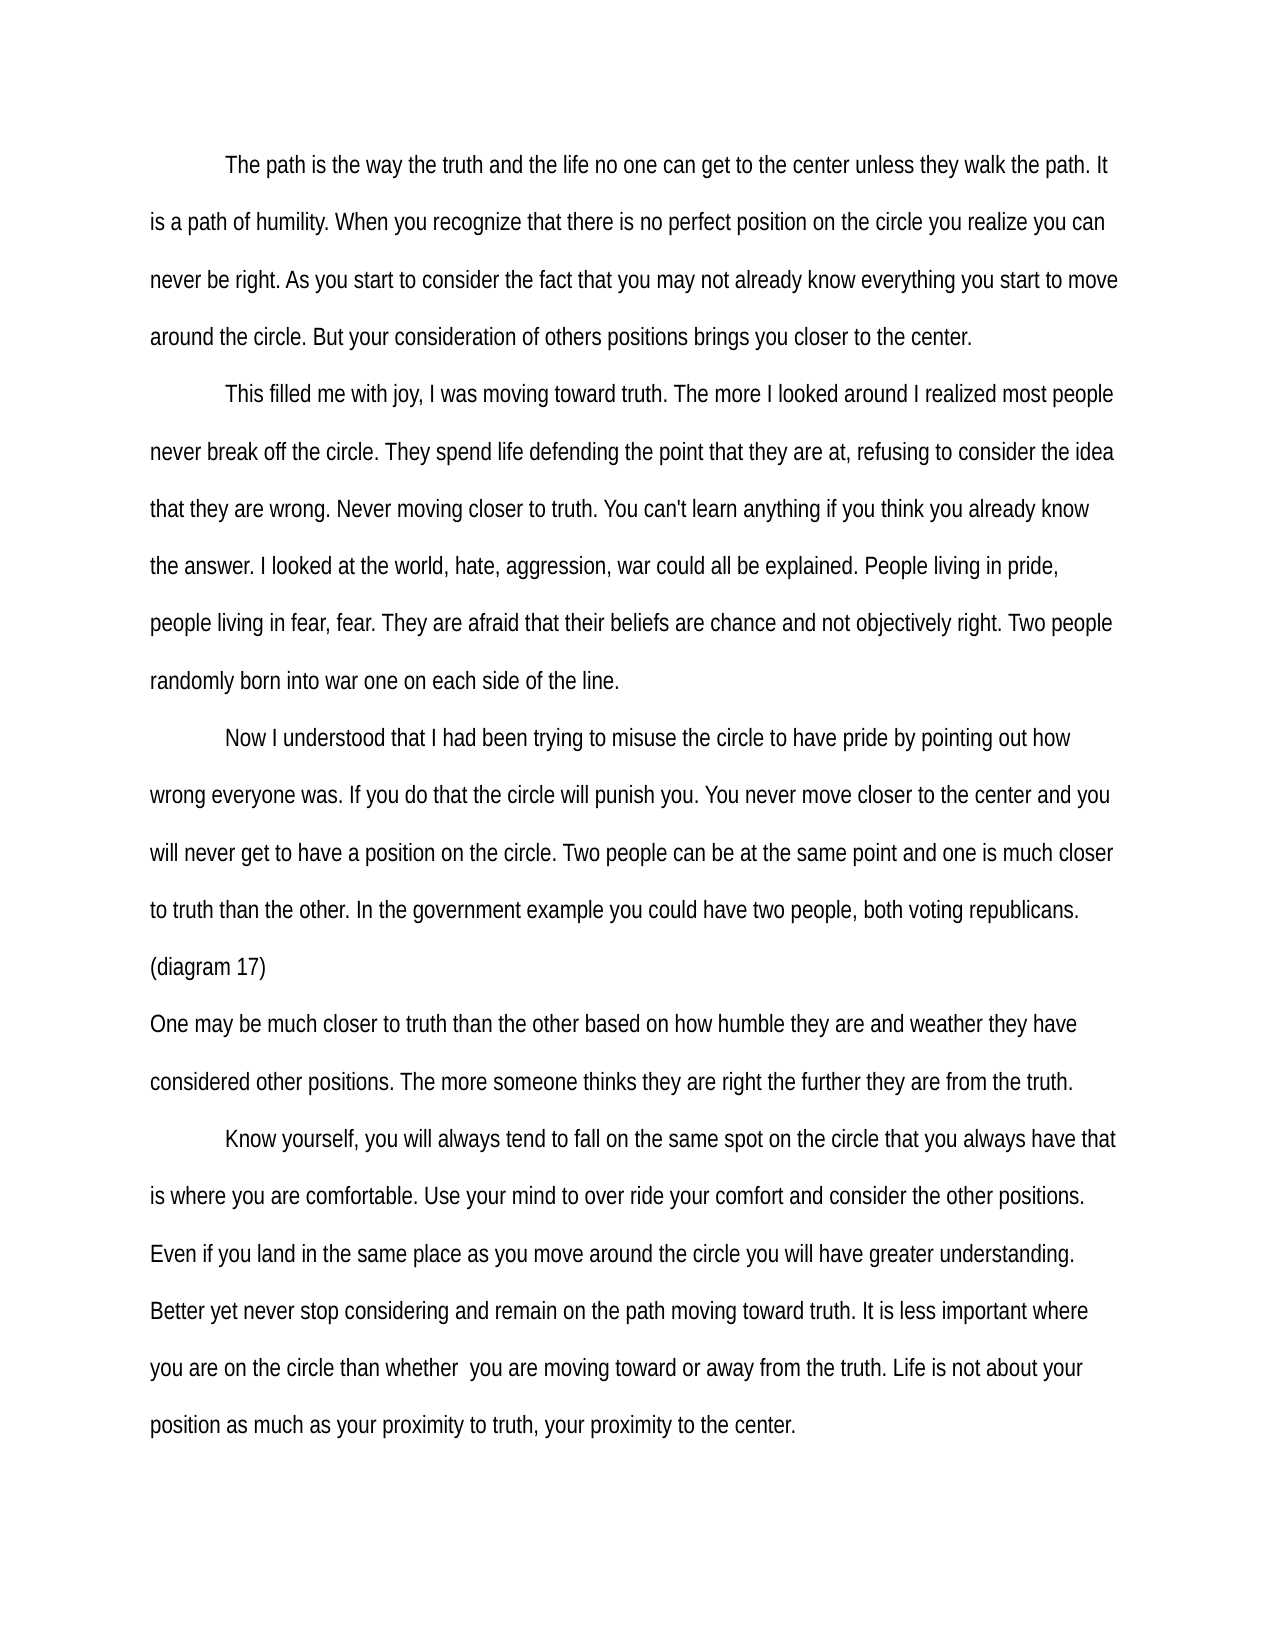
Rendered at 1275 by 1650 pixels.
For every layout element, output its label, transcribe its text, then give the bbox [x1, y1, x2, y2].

text Know yourself, you will always tend to fall on the same spot on the circle that you always have that is where you are comfortable. Use your mind to over ride your comfort and consider the other positions. Even if you land in the same place as you move around the circle you will have greater understanding. Better yet never stop considering and remain on the path moving toward truth. It is less important where you are on the circle than whether you are moving toward or away from the truth. Life is not about your position as much as your proximity to truth, your proximity to the center. [150, 1124, 1125, 1439]
text This filled me with joy, I was moving toward truth. The more I looked around I realized most people never break off the circle. They spend life defending the point that they are at, refusing to consider the idea that they are wrong. Never moving closer to truth. You can't learn anything if you think you already know the answer. I looked at the world, hate, aggression, war could all be explained. People living in pride, people living in fear, fear. They are afraid that their beliefs are chance and not objectively right. Two people randomly born into war one on each side of the line. [150, 379, 1125, 694]
text Now I understood that I had been trying to misuse the circle to have pride by pointing out how wrong everyone was. If you do that the circle will punish you. You never move closer to the center and you will never get to have a position on the circle. Two people can be at the same point and one is much closer to truth than the other. In the government example you could have two people, both voting republicans. [150, 723, 1125, 923]
text The path is the way the truth and the life no one can get to the center unless they walk the path. It is a path of humility. When you recognize that there is no perfect position on the circle you realize you can never be right. As you start to consider the fact that you may not already know everything you start to move around the circle. But your consideration of others positions brings you closer to the center. [150, 150, 1125, 351]
text One may be much closer to truth than the other based on how humble they are and weather they have considered other positions. The more someone thinks they are right the further they are from the truth. [150, 1009, 1125, 1095]
text (diagram 17) [150, 952, 1125, 981]
